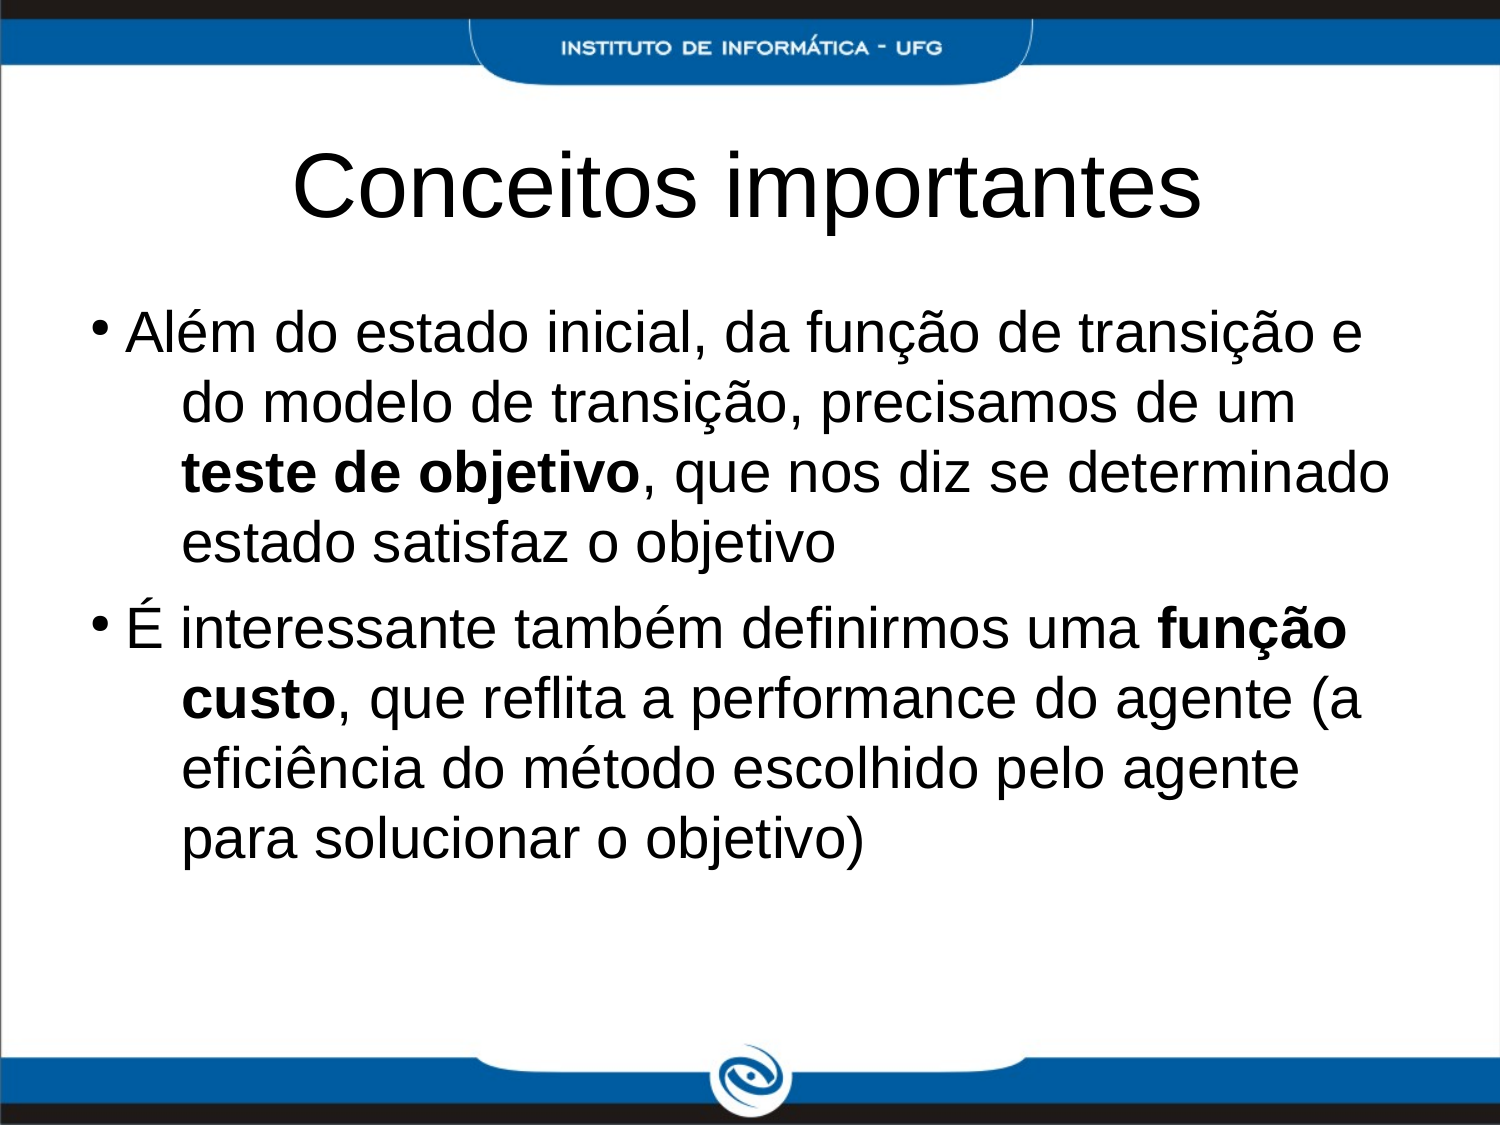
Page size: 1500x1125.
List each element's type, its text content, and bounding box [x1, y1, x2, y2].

title Conceitos importantes [72, 86, 1423, 275]
picture [0, 0, 1500, 1125]
list Além do estado inicial, da função de transição e do modelo de transição, precisamos de um teste de objetivo, que nos diz se determinado estado satisfaz o objetivo É interessante também definirmos uma função custo, que reflita a performance do agente (a eficiência do método escolhido pelo agente para solucionar o objetivo) [75, 287, 1422, 916]
